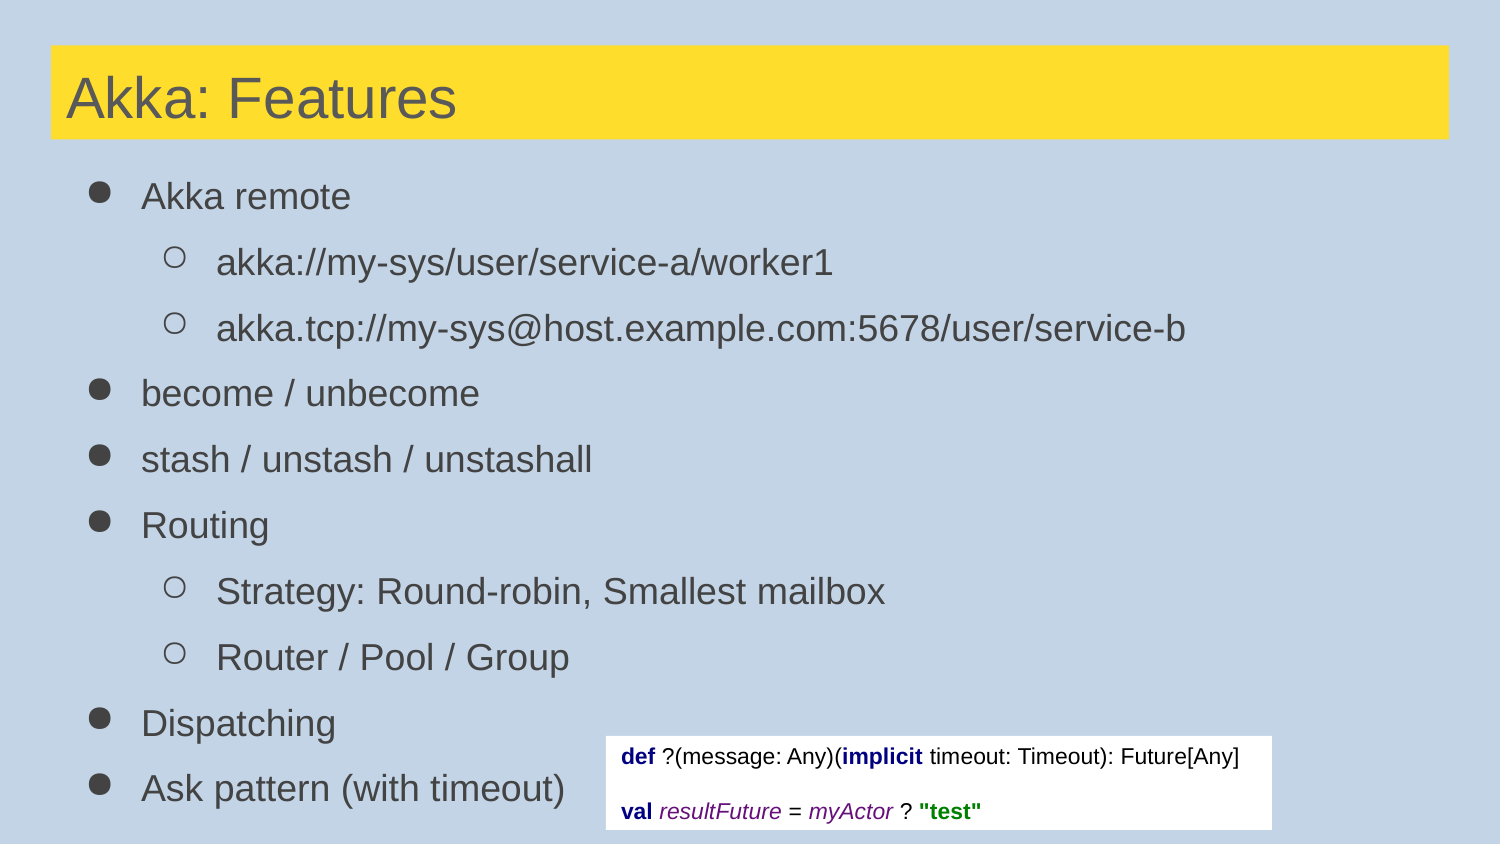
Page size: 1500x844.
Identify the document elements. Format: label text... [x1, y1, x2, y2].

text_box Akka remote akka://my-sys/user/service-a/worker1 akka.tcp://my-sys@host.example.com:5678/user/service-b become / unbecome stash / unstash / unstashall Routing Strategy: Round-robin, Smallest mailbox Router / Pool / Group Dispatching Ask pattern (with timeout) [51, 156, 1449, 818]
text_box def ?(message: Any)(implicit timeout: Timeout): Future[Any] val resultFuture = myActor ? "test" [605, 735, 1272, 830]
title Akka: Features [51, 45, 1449, 140]
